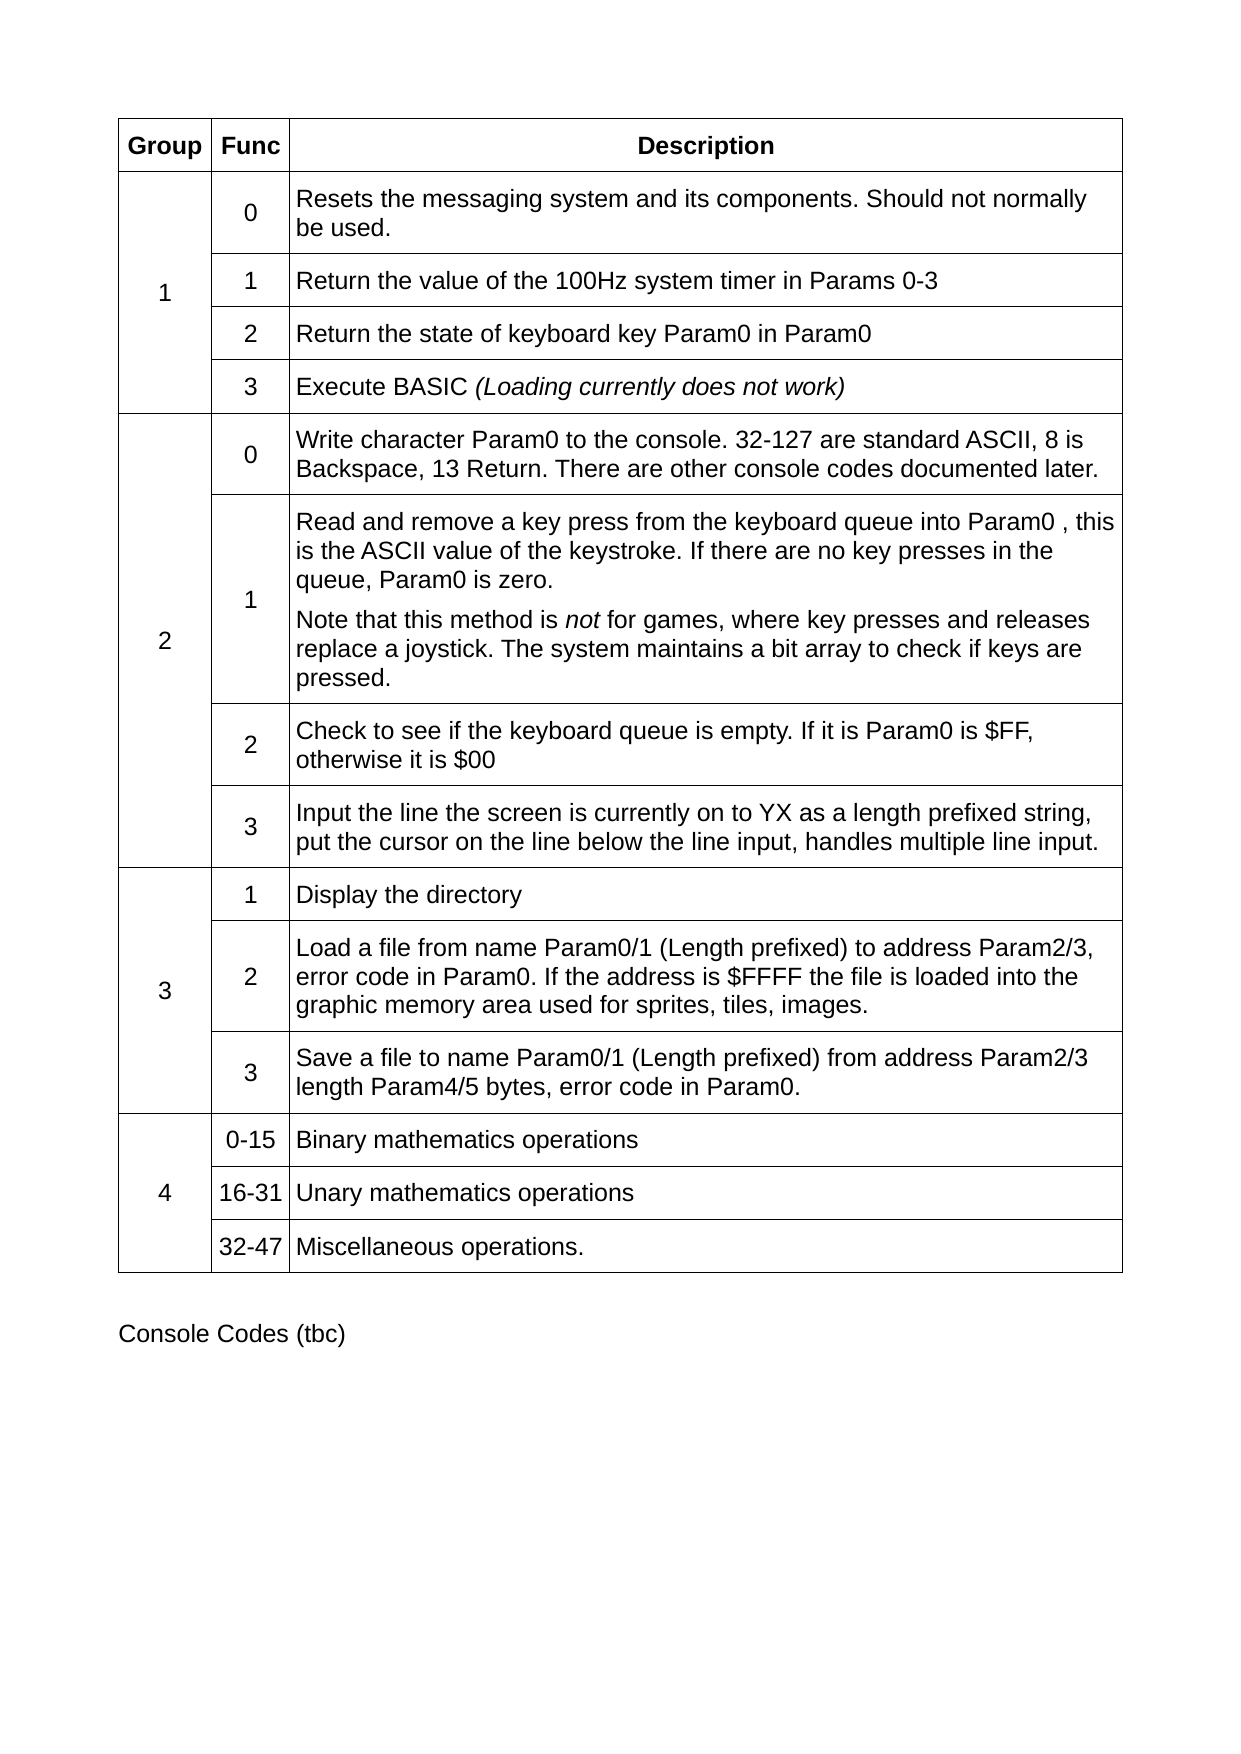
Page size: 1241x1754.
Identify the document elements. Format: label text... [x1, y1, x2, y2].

table_cell 0 [212, 414, 289, 494]
table_cell Execute BASIC (Loading currently does not work) [290, 360, 1122, 412]
table_cell 2 [212, 704, 289, 785]
table_cell 2 [212, 307, 289, 359]
table_cell 0 [212, 172, 289, 253]
table_header Description [290, 119, 1122, 171]
table_cell Check to see if the keyboard queue is empty. If it is Param0 is $FF, otherwise it is $00 [290, 704, 1122, 785]
table_cell 1 [212, 254, 289, 306]
table_cell Display the directory [290, 868, 1122, 920]
table_cell 1 [119, 172, 211, 412]
table_cell 16-31 [212, 1167, 289, 1219]
table_cell Binary mathematics operations [290, 1114, 1122, 1166]
table_cell 4 [119, 1114, 211, 1272]
table_cell Return the value of the 100Hz system timer in Params 0-3 [290, 254, 1122, 306]
table_cell Miscellaneous operations. [290, 1220, 1122, 1272]
table_cell Unary mathematics operations [290, 1167, 1122, 1219]
table_cell 1 [212, 495, 289, 703]
table_cell Resets the messaging system and its components. Should not normally be used. [290, 172, 1122, 253]
table_cell Input the line the screen is currently on to YX as a length prefixed string, put the cursor on the line below the line input, handles multiple line input. [290, 786, 1122, 867]
table_cell Return the state of keyboard key Param0 in Param0 [290, 307, 1122, 359]
table_cell 2 [119, 414, 211, 867]
table_cell Load a file from name Param0/1 (Length prefixed) to address Param2/3, error code in Param0. If the address is $FFFF the file is loaded into the graphic memory area used for sprites, tiles, images. [290, 921, 1122, 1031]
table_cell 3 [212, 786, 289, 867]
text Console Codes (tbc) [118, 1319, 1122, 1348]
table_cell 3 [212, 360, 289, 412]
table_cell 1 [212, 868, 289, 920]
table_cell 3 [212, 1032, 289, 1112]
table_cell 3 [119, 868, 211, 1112]
table_cell 32-47 [212, 1220, 289, 1272]
table_cell Save a file to name Param0/1 (Length prefixed) from address Param2/3 length Param4/5 bytes, error code in Param0. [290, 1032, 1122, 1112]
table_header Group [119, 119, 211, 171]
table_cell 2 [212, 921, 289, 1031]
table_header Func [212, 119, 289, 171]
table_cell Write character Param0 to the console. 32-127 are standard ASCII, 8 is Backspace, 13 Return. There are other console codes documented later. [290, 414, 1122, 494]
table_cell Read and remove a key press from the keyboard queue into Param0 , this is the ASCII value of the keystroke. If there are no key presses in the queue, Param0 is zero. Note that this method is not for games, where key presses and releases replace a joystick. The system maintains a bit array to check if keys are pressed. [290, 495, 1122, 703]
table_cell 0-15 [212, 1114, 289, 1166]
